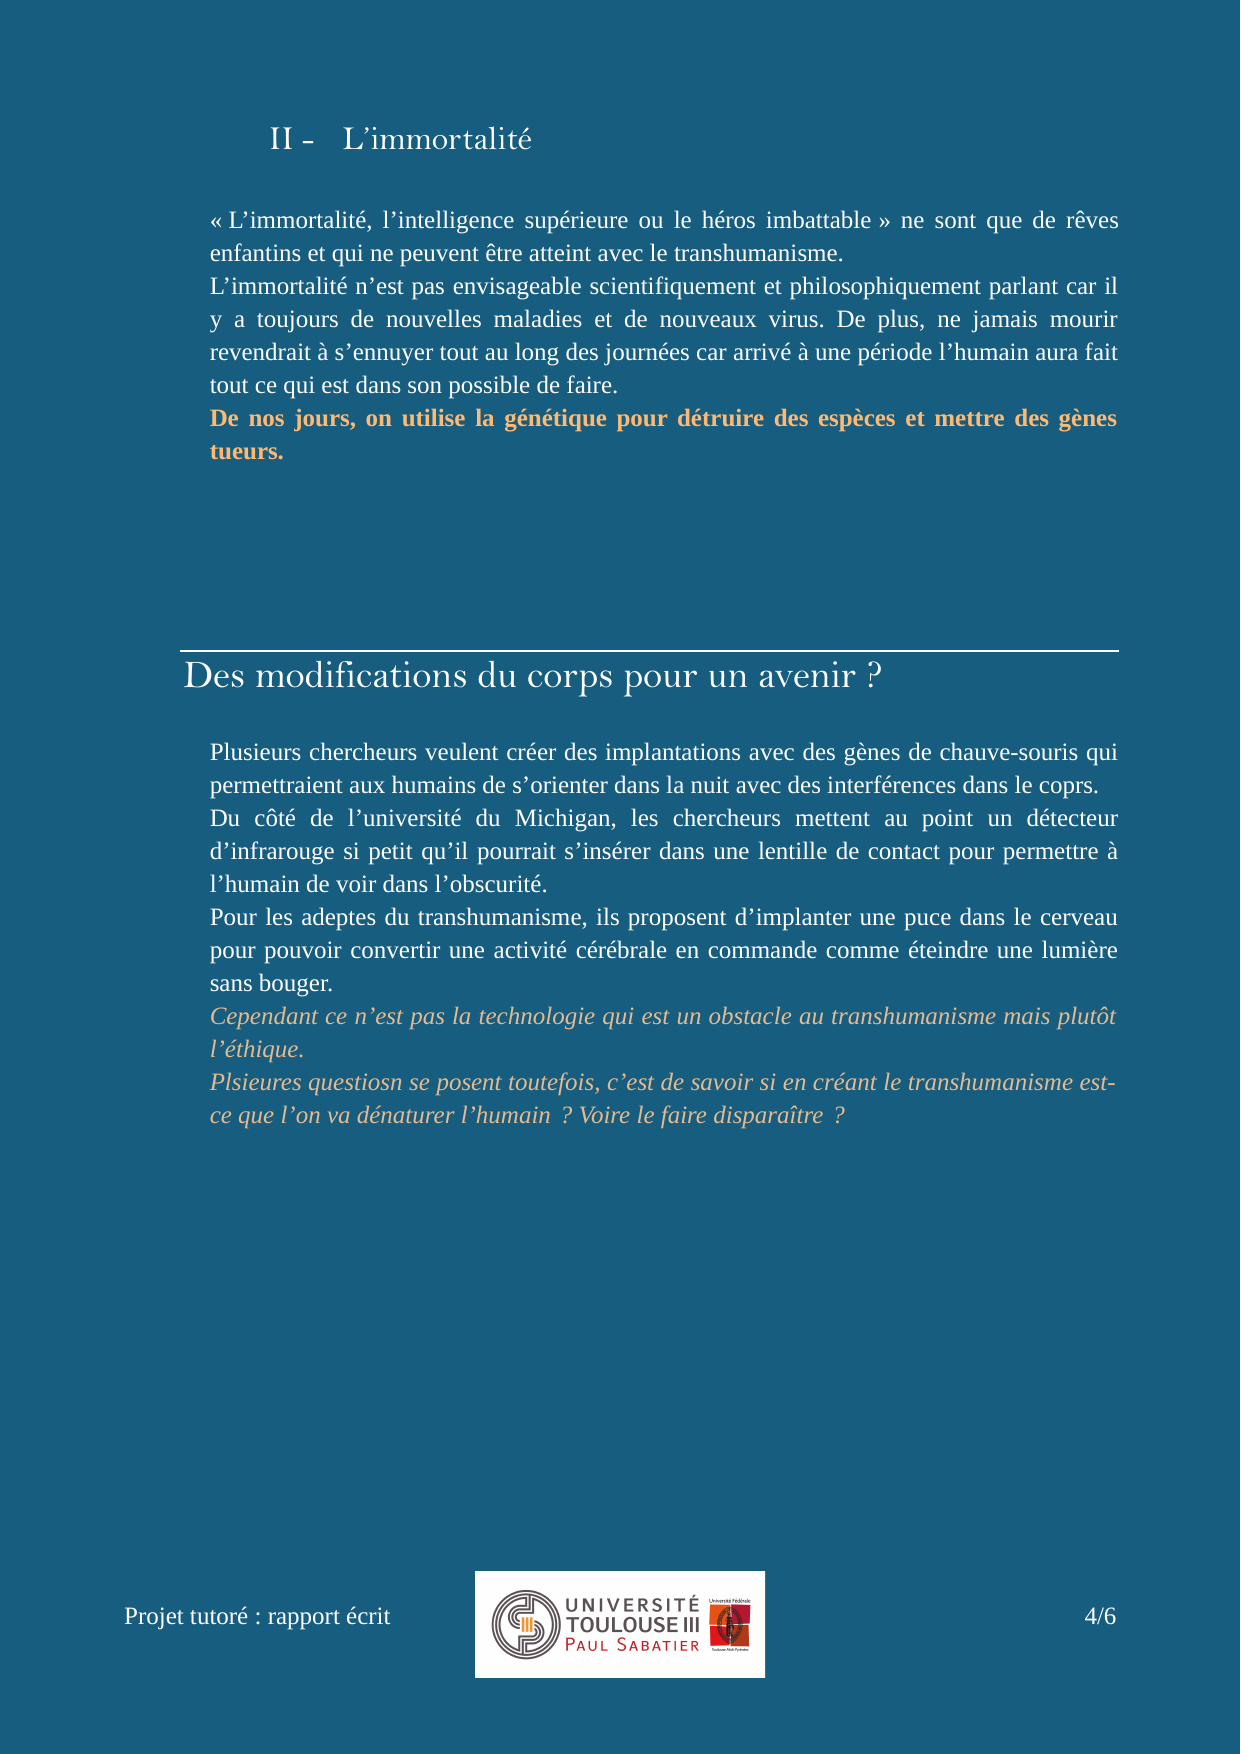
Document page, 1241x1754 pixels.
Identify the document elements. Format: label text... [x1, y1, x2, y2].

text Plusieurs chercheurs veulent créer des implantations avec des gènes de chauve-souris qui permettraient aux humains de s’orienter dans la nuit avec des interférences dans le coprs. [209, 737, 1119, 798]
picture [475, 1571, 766, 1678]
text Pour les adeptes du transhumanisme, ils proposent d’implanter une puce dans le cerveau pour pouvoir convertir une activité cérébrale en commande comme éteindre une lumière sans bouger. [209, 902, 1119, 997]
text Plsieures questiosn se posent toutefois, c’est de savoir si en créant le transhumanisme est-ce que l’on va dénaturer l’humain ? Voire le faire disparaître ? [209, 1067, 1119, 1129]
text Cependant ce n’est pas la technologie qui est un obstacle au transhumanisme mais plutôt l’éthique. [209, 1001, 1119, 1063]
text L’immortalité n’est pas envisageable scientifiquement et philosophiquement parlant car il y a toujours de nouvelles maladies et de nouveaux virus. De plus, ne jamais mourir revendrait à s’ennuyer tout au long des journées car arrivé à une période l’humain aura fait tout ce qui est dans son possible de faire. [209, 271, 1119, 399]
text Du côté de l’université du Michigan, les chercheurs mettent au point un détecteur d’infrarouge si petit qu’il pourrait s’insérer dans une lentille de contact pour permettre à l’humain de voir dans l’obscurité. [209, 803, 1119, 898]
subtitle Des modifications du corps pour un avenir ? [180, 652, 1119, 701]
text « L’immortalité, l’intelligence supérieure ou le héros imbattable » ne sont que de rêves enfantins et qui ne peuvent être atteint avec le transhumanisme. [209, 205, 1119, 267]
text De nos jours, on utilise la génétique pour détruire des espèces et mettre des gènes tueurs. [209, 403, 1119, 465]
subtitle L’immortalité [269, 121, 1119, 158]
